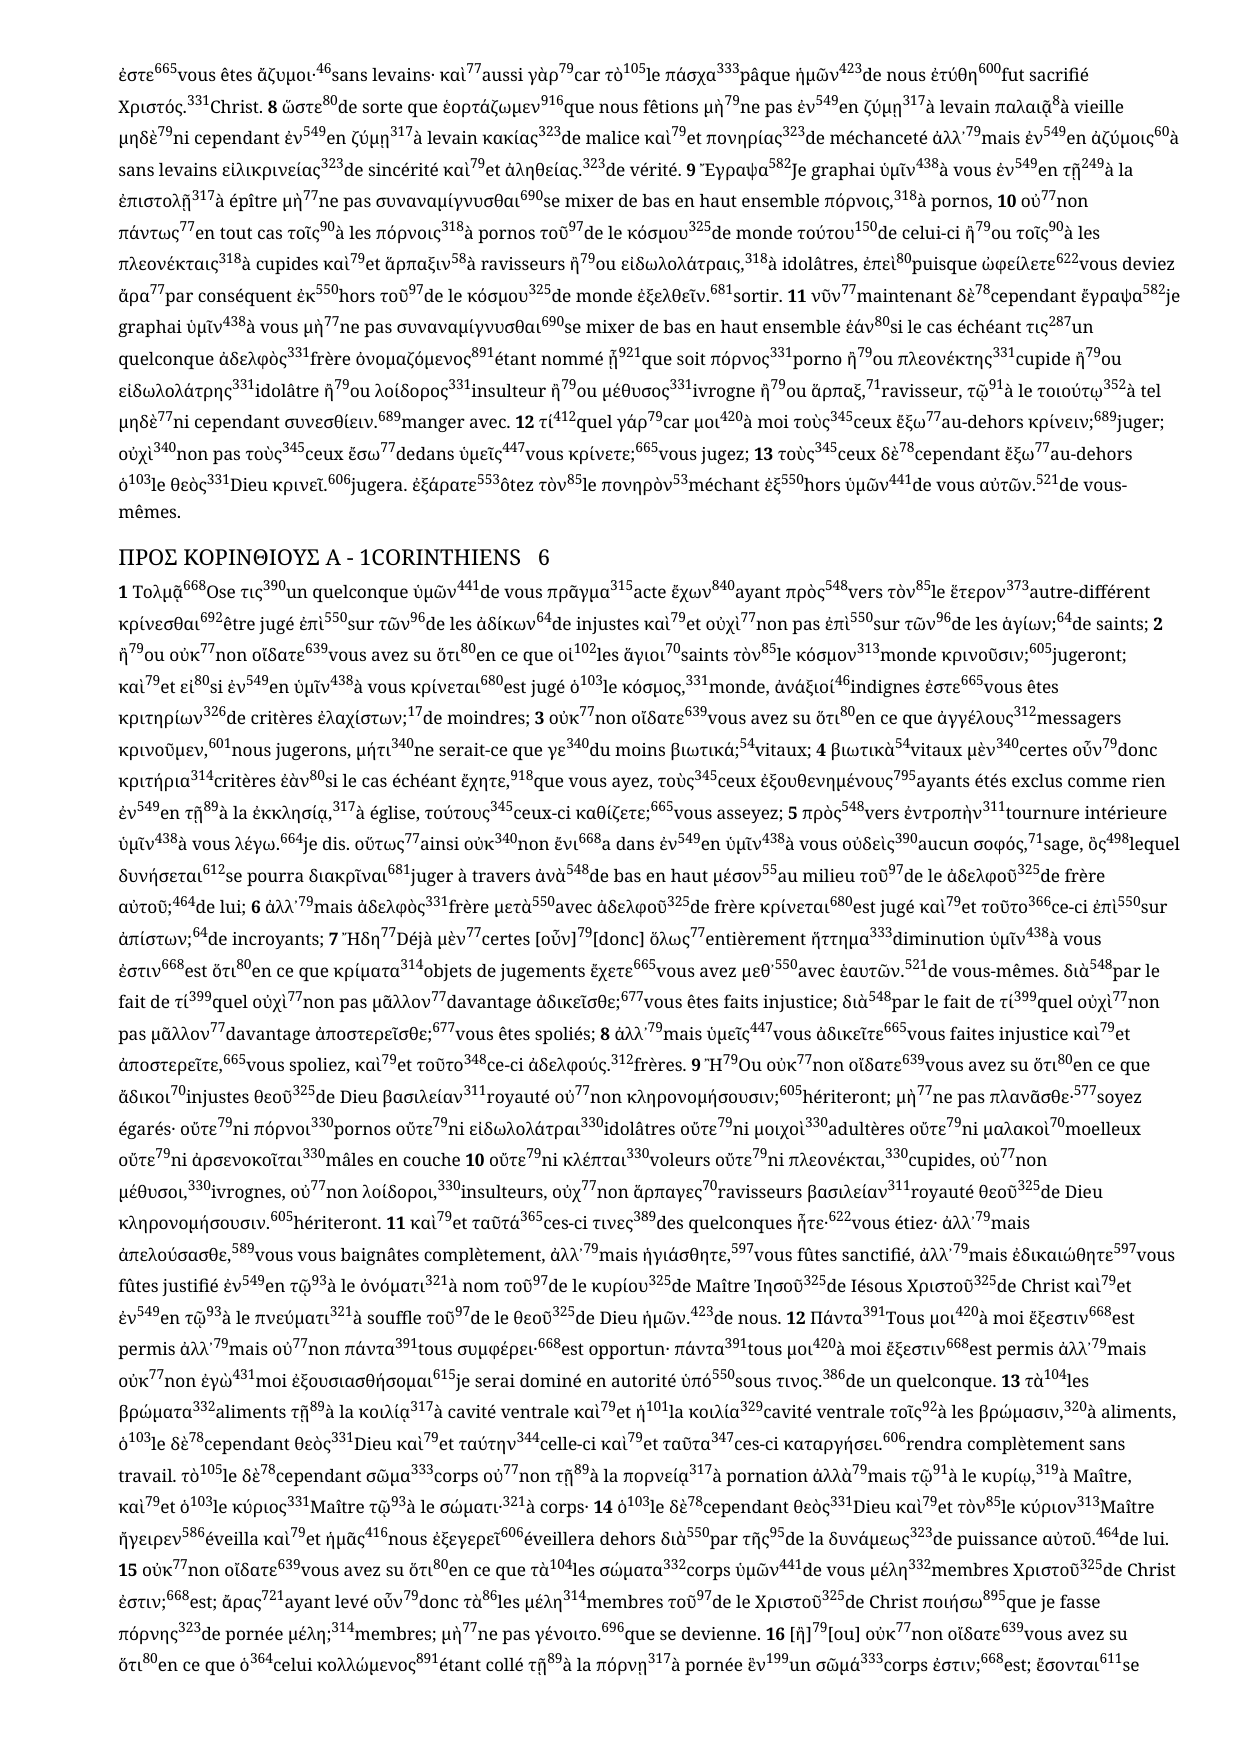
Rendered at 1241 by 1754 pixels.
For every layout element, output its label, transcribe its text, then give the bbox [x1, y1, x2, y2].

text ΠΡΟΣ ΚΟΡΙΝΘΙΟΥΣ Α - 1CORINTHIENS 6 [118, 542, 1181, 572]
text 1 Ὅλως77Entièrement ἀκούεται680est écouté ἐν549en ὑμῖν438à vous πορνεία,329pornation, καὶ79et τοιαύτη154telle πορνεία329pornation ἥτις496laquelle une quelconque οὐδὲ77non cependant ἐν549en τοῖς92à les ἔθνεσιν,320à ethnies, ὥστε80de sorte que γυναῖκά311femme τινα373un quelconque τοῦ257de le πατρὸς325de père ἔχειν.689avoir. 2 καὶ79et ὑμεῖς447vous πεφυσιωμένοι812ayants étés gonflés naturellement ἐστὲ665vous êtes καὶ79et οὐχὶ77non pas μᾶλλον77davantage ἐπενθήσατε,583vous endeuillâtes, ἵνα80afin que ἀρθῇ911que soit levé ἐκ550hors μέσου67de au milieu ὑμῶν441de vous ὁ364celui τὸ87le ἔργον315travail τοῦτο140ce-ci ποιήσας;721ayant fait; 3 ἐγὼ431moi μὲν79certes γάρ,79car, ἀπὼν840étant au loin τῷ93à le σώματι321à corps παρὼν840étant à côté δὲ78cependant τῷ93à le πνεύματι,321à souffle, ἤδη77déjà κέκρικα638j'ai jugé ὡς80comme παρὼν840étant à côté τὸν346celui οὕτως77ainsi τοῦτο348ce-ci κατεργασάμενον·726se ayant mis au travail complètement· 4 ἐν549en τῷ93à le ὀνόματι321à nom τοῦ97de le κυρίου325de Maître [ἡμῶν]423[de nous] Ἰησοῦ325de Iésous Χριστοῦ325de Christ συναχθέντων753de ayants étés menés ensemble ὑμῶν441de vous καὶ79et τοῦ360de ce ἐμοῦ422de mien πνεύματος327de souffle σὺν549avec τῇ89à la δυνάμει317à puissance τοῦ97de le κυρίου325de Maître ἡμῶν423de nous Ἰησοῦ,325de Iésous, 5 παραδοῦναι681livrer τὸν85le τοιοῦτον346tel τῷ91à le σατανᾷ319à Satanas εἰς548envers ὄλεθρον313ruine τῆς255de la σαρκός,323de chair, ἵνα80afin que τὸ265le πνεῦμα333souffle σωθῇ911que soit sauvé ἐν549en τῇ89à la ἡμέρᾳ317à journée τοῦ97de le κυρίου.325de Maître. 6 Οὐ77Non καλὸν49beau τὸ105le καύχημα333vantardise ὑμῶν.441de vous. οὐκ77non οἴδατε639vous avez su ὅτι80en ce que μικρὰ20petite ζύμη329levain ὅλον271tout entier τὸ87le φύραμα315pâte ζυμοῖ;668fermente; 7 ἐκκαθάρατε553nettoyez dehors τὴν83la παλαιὰν2vieille ζύμην,311levain, ἵνα80afin que ἦτε918que vous soyez νέον24jeune φύραμα,333pâte, καθώς77de haut en bas comme ἐστε665vous êtes ἄζυμοι·46sans levains· καὶ77aussi γὰρ79car τὸ105le πάσχα333pâque ἡμῶν423de nous ἐτύθη600fut sacrifié Χριστός.331Christ. 8 ὥστε80de sorte que ἑορτάζωμεν916que nous fêtions μὴ79ne pas ἐν549en ζύμῃ317à levain παλαιᾷ8à vieille μηδὲ79ni cependant ἐν549en ζύμῃ317à levain κακίας323de malice καὶ79et πονηρίας323de méchanceté ἀλλ᾽79mais ἐν549en ἀζύμοις60à sans levains εἰλικρινείας323de sincérité καὶ79et ἀληθείας.323de vérité. 9 Ἔγραψα582Je graphai ὑμῖν438à vous ἐν549en τῇ249à la ἐπιστολῇ317à épître μὴ77ne pas συναναμίγνυσθαι690se mixer de bas en haut ensemble πόρνοις,318à pornos, 10 οὐ77non πάντως77en tout cas τοῖς90à les πόρνοις318à pornos τοῦ97de le κόσμου325de monde τούτου150de celui-ci ἢ79ou τοῖς90à les πλεονέκταις318à cupides καὶ79et ἅρπαξιν58à ravisseurs ἢ79ou εἰδωλολάτραις,318à idolâtres, ἐπεὶ80puisque ὠφείλετε622vous deviez ἄρα77par conséquent ἐκ550hors τοῦ97de le κόσμου325de monde ἐξελθεῖν.681sortir. 11 νῦν77maintenant δὲ78cependant ἔγραψα582je graphai ὑμῖν438à vous μὴ77ne pas συναναμίγνυσθαι690se mixer de bas en haut ensemble ἐάν80si le cas échéant τις287un quelconque ἀδελφὸς331frère ὀνομαζόμενος891étant nommé ᾖ921que soit πόρνος331porno ἢ79ou πλεονέκτης331cupide ἢ79ou εἰδωλολάτρης331idolâtre ἢ79ou λοίδορος331insulteur ἢ79ou μέθυσος331ivrogne ἢ79ou ἅρπαξ,71ravisseur, τῷ91à le τοιούτῳ352à tel μηδὲ77ni cependant συνεσθίειν.689manger avec. 12 τί412quel γάρ79car μοι420à moi τοὺς345ceux ἔξω77au-dehors κρίνειν;689juger; οὐχὶ340non pas τοὺς345ceux ἔσω77dedans ὑμεῖς447vous κρίνετε;665vous jugez; 13 τοὺς345ceux δὲ78cependant ἔξω77au-dehors ὁ103le θεὸς331Dieu κρινεῖ.606jugera. ἐξάρατε553ôtez τὸν85le πονηρὸν53méchant ἐξ550hors ὑμῶν441de vous αὐτῶν.521de vous-mêmes. [118, 59, 1181, 524]
text 1 Τολμᾷ668Ose τις390un quelconque ὑμῶν441de vous πρᾶγμα315acte ἔχων840ayant πρὸς548vers τὸν85le ἕτερον373autre-différent κρίνεσθαι692être jugé ἐπὶ550sur τῶν96de les ἀδίκων64de injustes καὶ79et οὐχὶ77non pas ἐπὶ550sur τῶν96de les ἁγίων;64de saints; 2 ἢ79ou οὐκ77non οἴδατε639vous avez su ὅτι80en ce que οἱ102les ἅγιοι70saints τὸν85le κόσμον313monde κρινοῦσιν;605jugeront; καὶ79et εἰ80si ἐν549en ὑμῖν438à vous κρίνεται680est jugé ὁ103le κόσμος,331monde, ἀνάξιοί46indignes ἐστε665vous êtes κριτηρίων326de critères ἐλαχίστων;17de moindres; 3 οὐκ77non οἴδατε639vous avez su ὅτι80en ce que ἀγγέλους312messagers κρινοῦμεν,601nous jugerons, μήτι340ne serait-ce que γε340du moins βιωτικά;54vitaux; 4 βιωτικὰ54vitaux μὲν340certes οὖν79donc κριτήρια314critères ἐὰν80si le cas échéant ἔχητε,918que vous ayez, τοὺς345ceux ἐξουθενημένους795ayants étés exclus comme rien ἐν549en τῇ89à la ἐκκλησίᾳ,317à église, τούτους345ceux-ci καθίζετε;665vous asseyez; 5 πρὸς548vers ἐντροπὴν311tournure intérieure ὑμῖν438à vous λέγω.664je dis. οὕτως77ainsi οὐκ340non ἔνι668a dans ἐν549en ὑμῖν438à vous οὐδεὶς390aucun σοφός,71sage, ὃς498lequel δυνήσεται612se pourra διακρῖναι681juger à travers ἀνὰ548de bas en haut μέσον55au milieu τοῦ97de le ἀδελφοῦ325de frère αὐτοῦ;464de lui; 6 ἀλλ᾽79mais ἀδελφὸς331frère μετὰ550avec ἀδελφοῦ325de frère κρίνεται680est jugé καὶ79et τοῦτο366ce-ci ἐπὶ550sur ἀπίστων;64de incroyants; 7 Ἤδη77Déjà μὲν77certes [οὖν]79[donc] ὅλως77entièrement ἥττημα333diminution ὑμῖν438à vous ἐστιν668est ὅτι80en ce que κρίματα314objets de jugements ἔχετε665vous avez μεθ᾽550avec ἑαυτῶν.521de vous-mêmes. διὰ548par le fait de τί399quel οὐχὶ77non pas μᾶλλον77davantage ἀδικεῖσθε;677vous êtes faits injustice; διὰ548par le fait de τί399quel οὐχὶ77non pas μᾶλλον77davantage ἀποστερεῖσθε;677vous êtes spoliés; 8 ἀλλ᾽79mais ὑμεῖς447vous ἀδικεῖτε665vous faites injustice καὶ79et ἀποστερεῖτε,665vous spoliez, καὶ79et τοῦτο348ce-ci ἀδελφούς.312frères. 9 Ἢ79Ou οὐκ77non οἴδατε639vous avez su ὅτι80en ce que ἄδικοι70injustes θεοῦ325de Dieu βασιλείαν311royauté οὐ77non κληρονομήσουσιν;605hériteront; μὴ77ne pas πλανᾶσθε·577soyez égarés· οὔτε79ni πόρνοι330pornos οὔτε79ni εἰδωλολάτραι330idolâtres οὔτε79ni μοιχοὶ330adultères οὔτε79ni μαλακοὶ70moelleux οὔτε79ni ἀρσενοκοῖται330mâles en couche 10 οὔτε79ni κλέπται330voleurs οὔτε79ni πλεονέκται,330cupides, οὐ77non μέθυσοι,330ivrognes, οὐ77non λοίδοροι,330insulteurs, οὐχ77non ἅρπαγες70ravisseurs βασιλείαν311royauté θεοῦ325de Dieu κληρονομήσουσιν.605hériteront. 11 καὶ79et ταῦτά365ces-ci τινες389des quelconques ἦτε·622vous étiez· ἀλλ᾽79mais ἀπελούσασθε,589vous vous baignâtes complètement, ἀλλ᾽79mais ἡγιάσθητε,597vous fûtes sanctifié, ἀλλ᾽79mais ἐδικαιώθητε597vous fûtes justifié ἐν549en τῷ93à le ὀνόματι321à nom τοῦ97de le κυρίου325de Maître Ἰησοῦ325de Iésous Χριστοῦ325de Christ καὶ79et ἐν549en τῷ93à le πνεύματι321à souffle τοῦ97de le θεοῦ325de Dieu ἡμῶν.423de nous. 12 Πάντα391Tous μοι420à moi ἔξεστιν668est permis ἀλλ᾽79mais οὐ77non πάντα391tous συμφέρει·668est opportun· πάντα391tous μοι420à moi ἔξεστιν668est permis ἀλλ᾽79mais οὐκ77non ἐγὼ431moi ἐξουσιασθήσομαι615je serai dominé en autorité ὑπό550sous τινος.386de un quelconque. 13 τὰ104les βρώματα332aliments τῇ89à la κοιλίᾳ317à cavité ventrale καὶ79et ἡ101la κοιλία329cavité ventrale τοῖς92à les βρώμασιν,320à aliments, ὁ103le δὲ78cependant θεὸς331Dieu καὶ79et ταύτην344celle-ci καὶ79et ταῦτα347ces-ci καταργήσει.606rendra complètement sans travail. τὸ105le δὲ78cependant σῶμα333corps οὐ77non τῇ89à la πορνείᾳ317à pornation ἀλλὰ79mais τῷ91à le κυρίῳ,319à Maître, καὶ79et ὁ103le κύριος331Maître τῷ93à le σώματι·321à corps· 14 ὁ103le δὲ78cependant θεὸς331Dieu καὶ79et τὸν85le κύριον313Maître ἤγειρεν586éveilla καὶ79et ἡμᾶς416nous ἐξεγερεῖ606éveillera dehors διὰ550par τῆς95de la δυνάμεως323de puissance αὐτοῦ.464de lui. 15 οὐκ77non οἴδατε639vous avez su ὅτι80en ce que τὰ104les σώματα332corps ὑμῶν441de vous μέλη332membres Χριστοῦ325de Christ ἐστιν;668est; ἄρας721ayant levé οὖν79donc τὰ86les μέλη314membres τοῦ97de le Χριστοῦ325de Christ ποιήσω895que je fasse πόρνης323de pornée μέλη;314membres; μὴ77ne pas γένοιτο.696que se devienne. 16 [ἢ]79[ou] οὐκ77non οἴδατε639vous avez su ὅτι80en ce que ὁ364celui κολλώμενος891étant collé τῇ89à la πόρνῃ317à pornée ἓν199un σῶμά333corps ἐστιν;668est; ἔσονται611se seront γάρ,79car, φησίν,668déclare, οἱ102les δύο70deux εἰς548envers σάρκα311chair μίαν.177une. 17 ὁ364celui δὲ78cependant κολλώμενος891étant collé τῷ91à le κυρίῳ319à Maître ἓν199un πνεῦμά333souffle ἐστιν.668est. 18 Φεύγετε569Fuyez τὴν83la πορνείαν.311pornation. πᾶν289tout ἁμάρτημα333fautement ὃ482lequel ἐὰν340si le cas échéant ποιήσῃ899que fasse ἄνθρωπος331être humain ἐκτὸς552extérieurement τοῦ99de le σώματός327de corps ἐστιν·668est· ὁ364celui δὲ78cependant πορνεύων840pornant εἰς548envers τὸ247le ἴδιον117en propre σῶμα315corps ἁμαρτάνει.668faute. 19 ἢ79ou οὐκ77non οἴδατε639vous avez su ὅτι80en ce que τὸ105le σῶμα333corps ὑμῶν441de vous ναὸς331temple τοῦ99de le ἐν549en ὑμῖν438à vous ἁγίου18de saint πνεύματός327de souffle ἐστιν668est οὗ494de lequel ἔχετε665vous avez ἀπὸ550au loin θεοῦ,325de Dieu, καὶ79et οὐκ77non ἐστὲ665vous êtes ἑαυτῶν;521de vous-mêmes; 20 ἠγοράσθητε597vous fûtes acheté à l'agora γὰρ79car τιμῆς·323de valeur· δοξάσατε553glorifiez δὴ340évidemment τὸν85le θεὸν313Dieu ἐν549en τῷ93à le σώματι321à corps ὑμῶν.441de vous. [118, 576, 1181, 1677]
